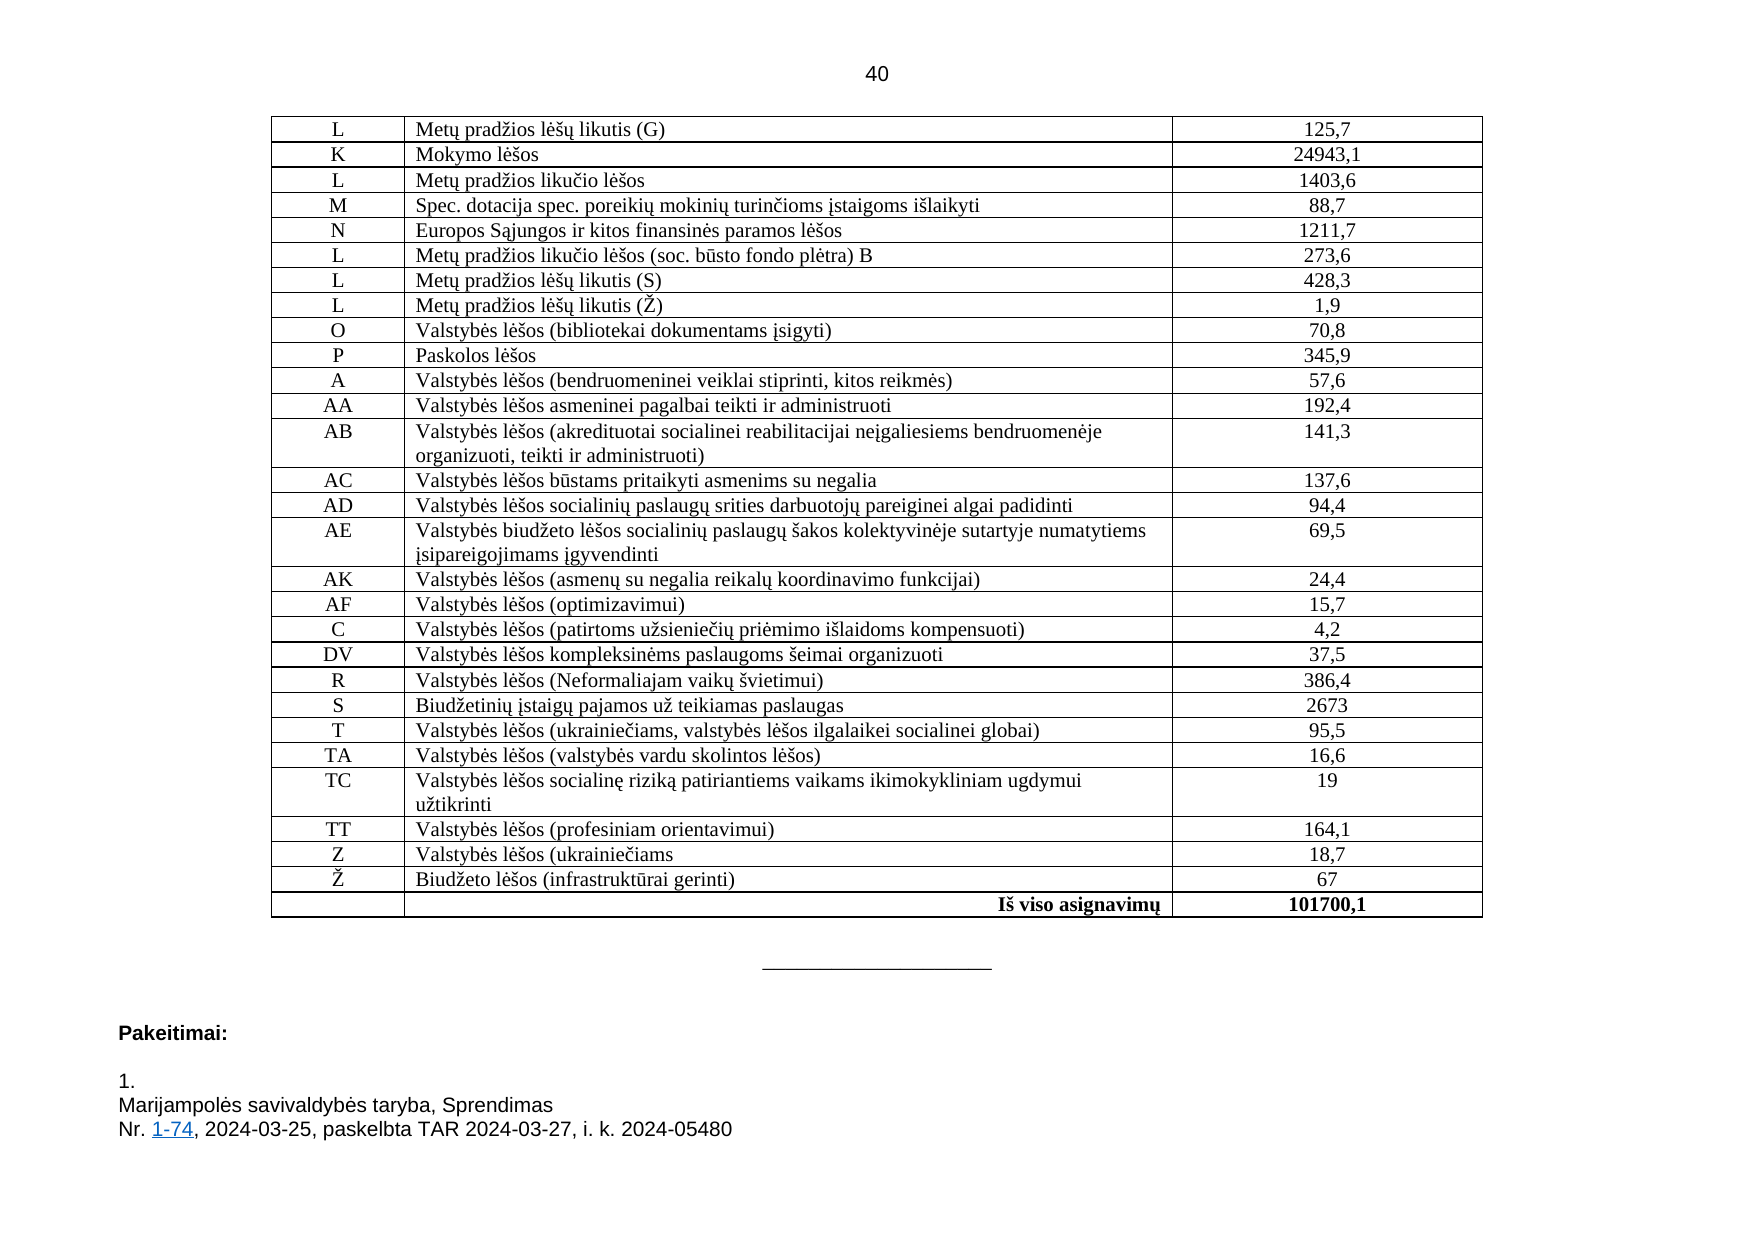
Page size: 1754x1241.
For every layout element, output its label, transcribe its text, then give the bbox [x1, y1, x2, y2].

table_cell 2673 [1173, 693, 1482, 717]
table_cell TA [272, 743, 404, 767]
table_cell Valstybės lėšos (patirtoms užsieniečių priėmimo išlaidoms kompensuoti) [405, 617, 1172, 641]
table_cell TT [272, 817, 404, 841]
table_cell L [272, 117, 404, 141]
table_cell P [272, 343, 404, 367]
table_cell M [272, 193, 404, 217]
table_cell T [272, 718, 404, 742]
table_cell Paskolos lėšos [405, 343, 1172, 367]
table_cell Biudžeto lėšos (infrastruktūrai gerinti) [405, 867, 1172, 891]
table_cell O [272, 318, 404, 342]
table_cell Valstybės lėšos kompleksinėms paslaugoms šeimai organizuoti [405, 643, 1172, 666]
table_cell AK [272, 567, 404, 591]
table_cell Valstybės biudžeto lėšos socialinių paslaugų šakos kolektyvinėje sutartyje numatytiems įsipareigojimams įgyvendinti [405, 518, 1172, 566]
table_cell Valstybės lėšos (bibliotekai dokumentams įsigyti) [405, 318, 1172, 342]
table_cell 16,6 [1173, 743, 1482, 767]
table_cell N [272, 218, 404, 242]
table_cell 1,9 [1173, 293, 1482, 317]
table_cell 94,4 [1173, 493, 1482, 517]
table_cell AD [272, 493, 404, 517]
table_cell K [272, 143, 404, 166]
table_cell Ž [272, 867, 404, 891]
table_cell S [272, 693, 404, 717]
table_cell [272, 893, 404, 916]
table_cell Valstybės lėšos socialinę riziką patiriantiems vaikams ikimokykliniam ugdymui užtikrinti [405, 768, 1172, 816]
table_cell 428,3 [1173, 268, 1482, 292]
table_cell 4,2 [1173, 617, 1482, 641]
table_cell 57,6 [1173, 368, 1482, 392]
table_cell Metų pradžios lėšų likutis (Ž) [405, 293, 1172, 317]
text ____________________ [118, 946, 1636, 973]
table_cell 19 [1173, 768, 1482, 816]
table_cell L [272, 243, 404, 267]
table_cell 37,5 [1173, 643, 1482, 666]
table_cell Metų pradžios lėšų likutis (S) [405, 268, 1172, 292]
table_cell Spec. dotacija spec. poreikių mokinių turinčioms įstaigoms išlaikyti [405, 193, 1172, 217]
table_cell 88,7 [1173, 193, 1482, 217]
table_cell 69,5 [1173, 518, 1482, 566]
table_cell 125,7 [1173, 117, 1482, 141]
table_cell 24,4 [1173, 567, 1482, 591]
text Marijampolės savivaldybės taryba, Sprendimas [118, 1092, 1636, 1116]
table_cell Z [272, 842, 404, 866]
table_cell TC [272, 768, 404, 816]
table_cell Valstybės lėšos (ukrainiečiams [405, 842, 1172, 866]
table_cell R [272, 668, 404, 692]
table_cell Valstybės lėšos (profesiniam orientavimui) [405, 817, 1172, 841]
table_cell 137,6 [1173, 468, 1482, 492]
table_cell Valstybės lėšos (asmenų su negalia reikalų koordinavimo funkcijai) [405, 567, 1172, 591]
table_cell AF [272, 592, 404, 616]
table_cell AB [272, 419, 404, 467]
table_cell Valstybės lėšos (valstybės vardu skolintos lėšos) [405, 743, 1172, 767]
table_cell Valstybės lėšos būstams pritaikyti asmenims su negalia [405, 468, 1172, 492]
table_cell Mokymo lėšos [405, 143, 1172, 166]
table_cell 67 [1173, 867, 1482, 891]
table_cell 101700,1 [1173, 893, 1482, 916]
table_cell 386,4 [1173, 668, 1482, 692]
table_cell Metų pradžios likučio lėšos [405, 168, 1172, 192]
table_cell Metų pradžios likučio lėšos (soc. būsto fondo plėtra) B [405, 243, 1172, 267]
table_cell 24943,1 [1173, 143, 1482, 166]
table_cell Europos Sąjungos ir kitos finansinės paramos lėšos [405, 218, 1172, 242]
table_cell 345,9 [1173, 343, 1482, 367]
table_cell 1403,6 [1173, 168, 1482, 192]
table_cell 18,7 [1173, 842, 1482, 866]
table_cell AE [272, 518, 404, 566]
table_cell 273,6 [1173, 243, 1482, 267]
table_cell Metų pradžios lėšų likutis (G) [405, 117, 1172, 141]
table_cell Valstybės lėšos (optimizavimui) [405, 592, 1172, 616]
table_cell 1211,7 [1173, 218, 1482, 242]
table_cell Valstybės lėšos (Neformaliajam vaikų švietimui) [405, 668, 1172, 692]
table_cell 70,8 [1173, 318, 1482, 342]
table_cell AC [272, 468, 404, 492]
table_cell Valstybės lėšos socialinių paslaugų srities darbuotojų pareiginei algai padidinti [405, 493, 1172, 517]
table_cell Biudžetinių įstaigų pajamos už teikiamas paslaugas [405, 693, 1172, 717]
table_cell Iš viso asignavimų [405, 893, 1172, 916]
text 1. [118, 1068, 1636, 1092]
text Pakeitimai: [118, 1021, 1636, 1044]
table_cell Valstybės lėšos (ukrainiečiams, valstybės lėšos ilgalaikei socialinei globai) [405, 718, 1172, 742]
table_cell 15,7 [1173, 592, 1482, 616]
text Nr. 1-74, 2024-03-25, paskelbta TAR 2024-03-27, i. k. 2024-05480 [118, 1116, 1636, 1140]
table_cell 141,3 [1173, 419, 1482, 467]
table_cell 95,5 [1173, 718, 1482, 742]
table_cell 192,4 [1173, 394, 1482, 417]
table_cell L [272, 168, 404, 192]
table_cell L [272, 268, 404, 292]
table_cell AA [272, 394, 404, 417]
table_cell Valstybės lėšos (akredituotai socialinei reabilitacijai neįgaliesiems bendruomenėje organizuoti, teikti ir administruoti) [405, 419, 1172, 467]
table_cell 164,1 [1173, 817, 1482, 841]
table_cell A [272, 368, 404, 392]
table_cell Valstybės lėšos asmeninei pagalbai teikti ir administruoti [405, 394, 1172, 417]
table_cell L [272, 293, 404, 317]
table_cell DV [272, 643, 404, 666]
table_cell C [272, 617, 404, 641]
table_cell Valstybės lėšos (bendruomeninei veiklai stiprinti, kitos reikmės) [405, 368, 1172, 392]
